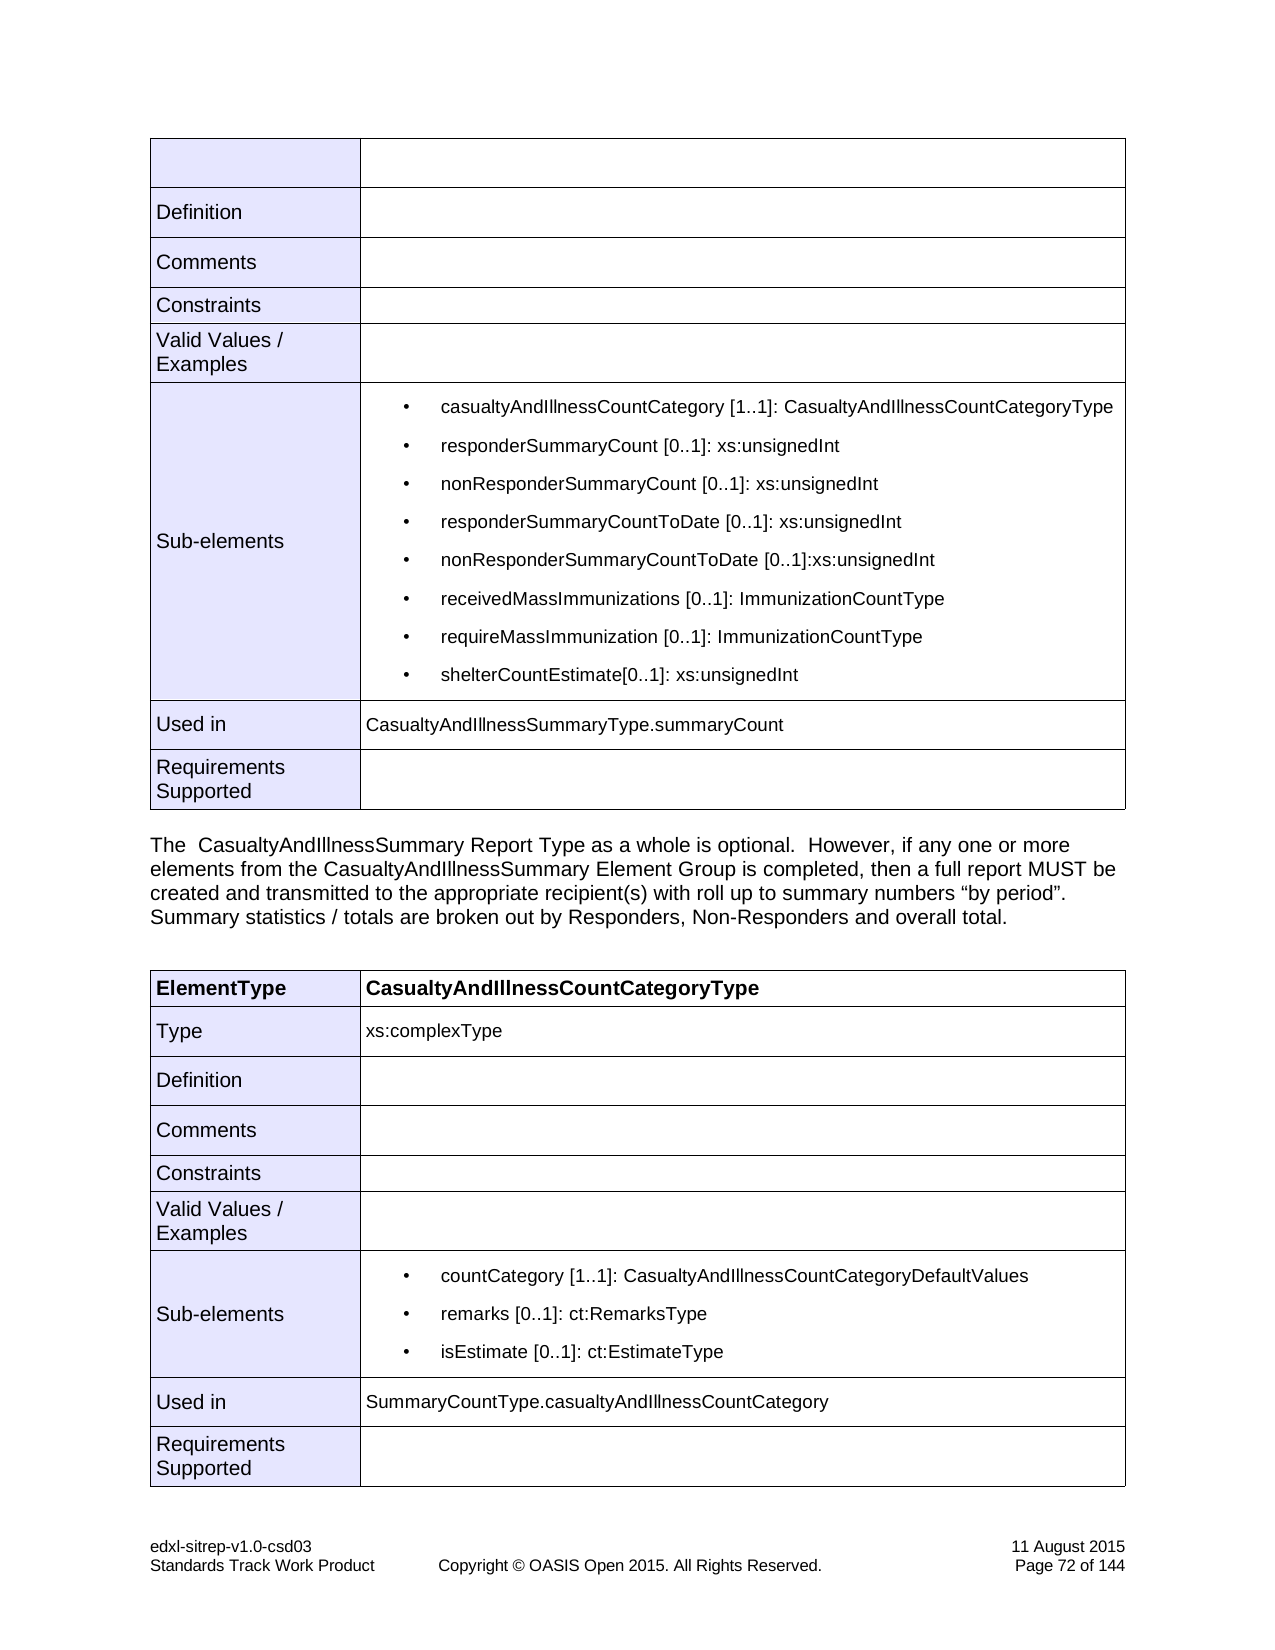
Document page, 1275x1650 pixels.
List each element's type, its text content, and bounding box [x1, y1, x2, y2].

table_header ElementType [151, 971, 360, 1006]
table_cell CasualtyAndIllnessSummaryType.summaryCount [361, 701, 1125, 749]
table_cell Definition [151, 188, 360, 237]
table_header CasualtyAndIllnessCountCategoryType [361, 971, 1125, 1006]
table_cell [361, 750, 1125, 809]
text Summary statistics / totals are broken out by Responders, Non-Responders and overall total. [150, 905, 1125, 929]
table_cell Used in [151, 701, 360, 749]
table_cell Comments [151, 238, 360, 287]
table_cell [361, 324, 1125, 382]
table_cell SummaryCountType.casualtyAndIllnessCountCategory [361, 1378, 1125, 1426]
table_cell Used in [151, 1378, 360, 1426]
table_cell countCategory [1..1]: CasualtyAndIllnessCountCategoryDefaultValues remarks [0..1]: ct:RemarksType isEstimate [0..1]: ct:EstimateType [361, 1251, 1125, 1377]
table_cell Constraints [151, 288, 360, 322]
table_cell Constraints [151, 1156, 360, 1191]
table_cell [361, 188, 1125, 237]
table_cell Requirements Supported [151, 1427, 360, 1486]
table_cell [361, 1427, 1125, 1486]
table_cell [361, 288, 1125, 322]
table_cell casualtyAndIllnessCountCategory [1..1]: CasualtyAndIllnessCountCategoryType responderSummaryCount [0..1]: xs:unsignedInt nonResponderSummaryCount [0..1]: xs:unsignedInt responderSummaryCountToDate [0..1]: xs:unsignedInt nonResponderSummaryCountToDate [0..1]:xs:unsignedInt receivedMassImmunizations [0..1]: ImmunizationCountType requireMassImmunization [0..1]: ImmunizationCountType shelterCountEstimate[0..1]: xs:unsignedInt [361, 383, 1125, 699]
table_cell Requirements Supported [151, 750, 360, 809]
table_cell Valid Values / Examples [151, 324, 360, 382]
table_cell Definition [151, 1057, 360, 1105]
text The CasualtyAndIllnessSummary Report Type as a whole is optional. However, if any one or more elements from the CasualtyAndIllnessSummary Element Group is completed, then a full report MUST be created and transmitted to the appropriate recipient(s) with roll up to summary numbers “by period”. [150, 833, 1125, 905]
table_cell [361, 1156, 1125, 1191]
table_cell Comments [151, 1106, 360, 1155]
table_cell [361, 139, 1125, 187]
table_cell [151, 139, 360, 187]
table_cell Type [151, 1007, 360, 1056]
table_cell xs:complexType [361, 1007, 1125, 1056]
table_cell Sub-elements [151, 383, 360, 699]
table_cell [361, 1057, 1125, 1105]
table_cell [361, 238, 1125, 287]
table_cell Sub-elements [151, 1251, 360, 1377]
table_cell [361, 1106, 1125, 1155]
table_cell Valid Values / Examples [151, 1192, 360, 1250]
table_cell [361, 1192, 1125, 1250]
